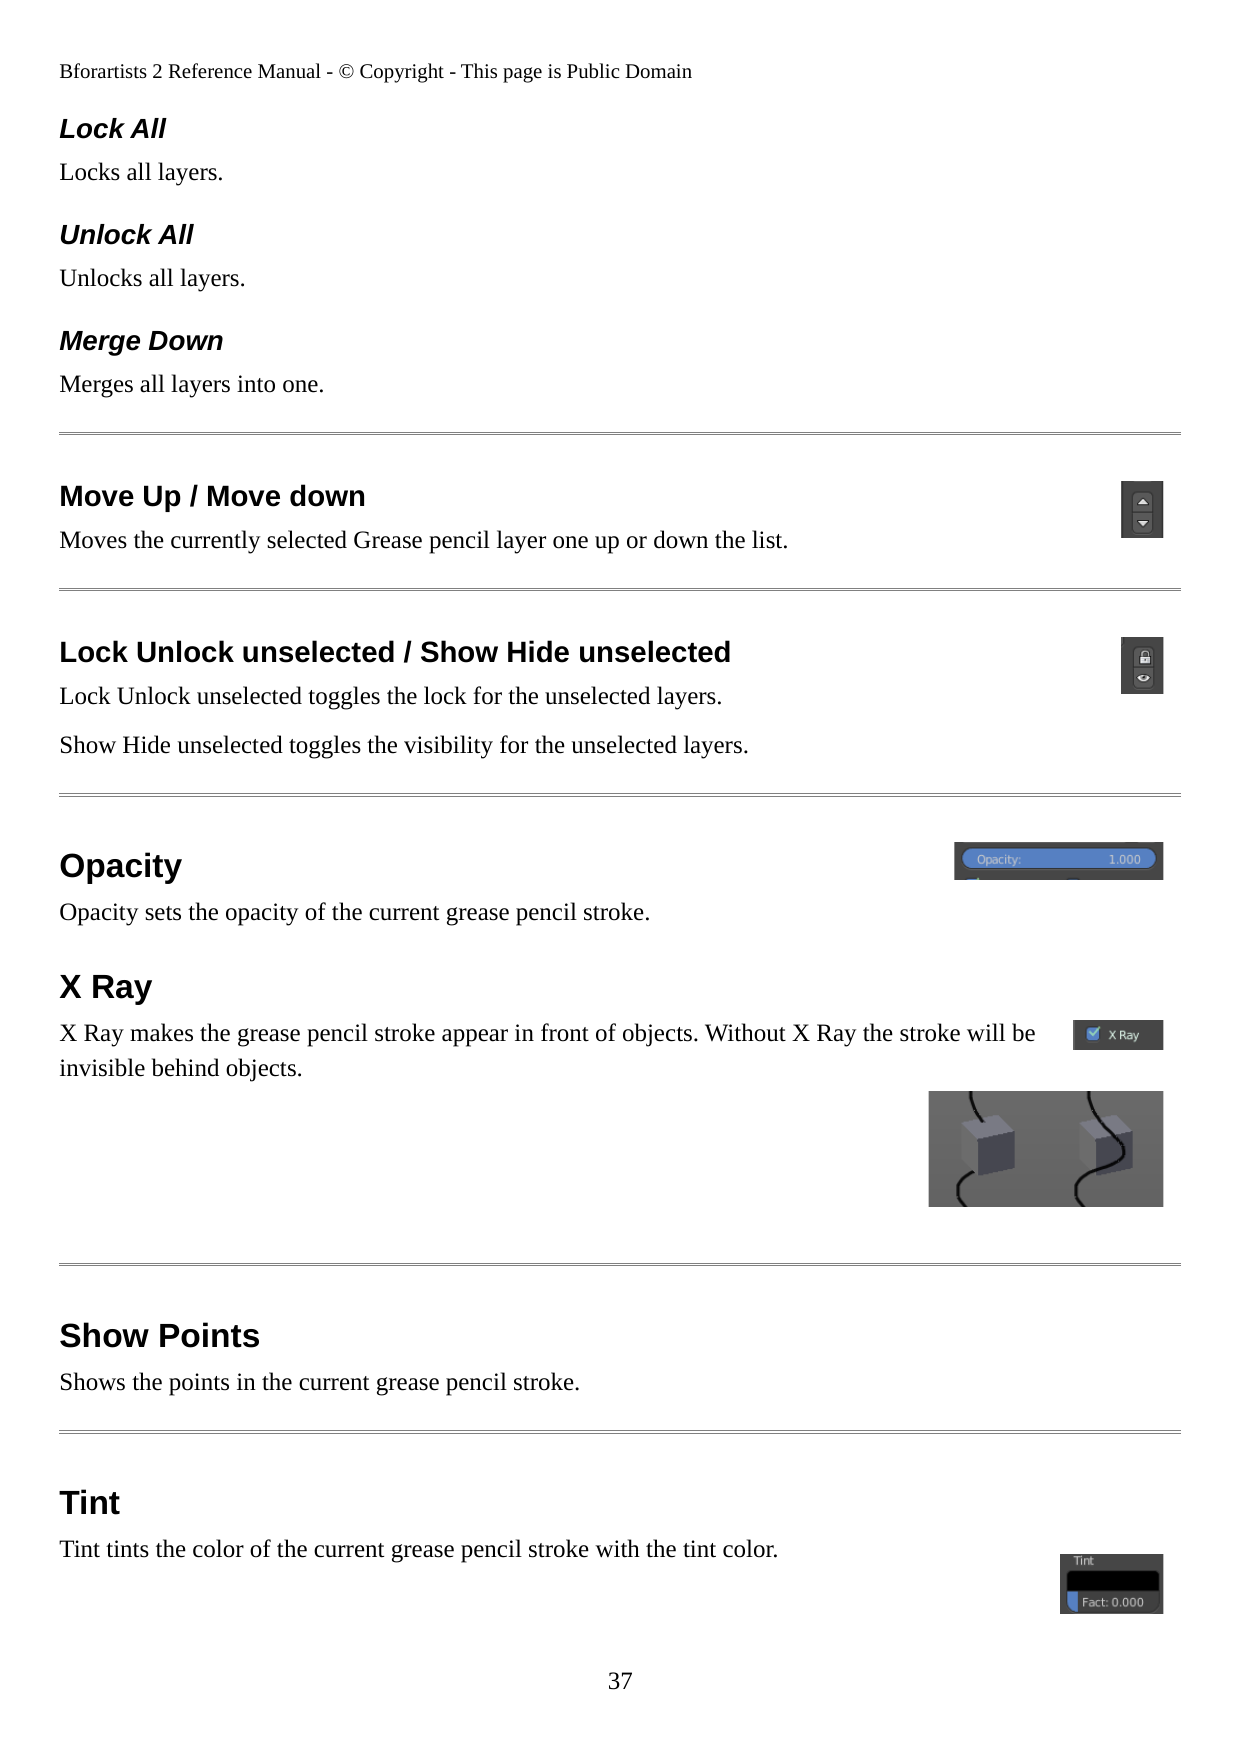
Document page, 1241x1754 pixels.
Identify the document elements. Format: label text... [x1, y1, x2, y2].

picture [1121, 481, 1164, 538]
text Merges all layers into one. [59, 369, 1181, 398]
text X Ray makes the grease pencil stroke appear in front of objects. Without X Ray the stroke will be invisible behind objects. [59, 1018, 1181, 1081]
picture [1060, 1554, 1164, 1614]
text Moves the currently selected Grease pencil layer one up or down the list. [59, 525, 1181, 554]
picture [928, 1091, 1164, 1207]
picture [954, 842, 1164, 880]
text Tint tints the color of the current grease pencil stroke with the tint color. [59, 1534, 1181, 1563]
subtitle Tint [59, 1483, 1181, 1522]
subtitle Opacity [59, 846, 1181, 885]
subtitle Lock All [59, 113, 1181, 144]
picture [1073, 1020, 1164, 1050]
picture [1121, 637, 1164, 694]
subtitle Merge Down [59, 324, 1181, 356]
subtitle Unlock All [59, 218, 1181, 250]
text Shows the points in the current grease pencil stroke. [59, 1367, 1181, 1396]
subtitle Move Up / Move down [59, 479, 1181, 512]
text Locks all layers. [59, 157, 1181, 186]
subtitle Lock Unlock unselected / Show Hide unselected [59, 635, 1181, 668]
subtitle Show Points [59, 1316, 1181, 1354]
text Unlocks all layers. [59, 263, 1181, 292]
subtitle X Ray [59, 967, 1181, 1006]
text Lock Unlock unselected toggles the lock for the unselected layers. [59, 681, 1181, 710]
text Show Hide unselected toggles the visibility for the unselected layers. [59, 730, 1181, 759]
text Opacity sets the opacity of the current grease pencil stroke. [59, 897, 1181, 926]
